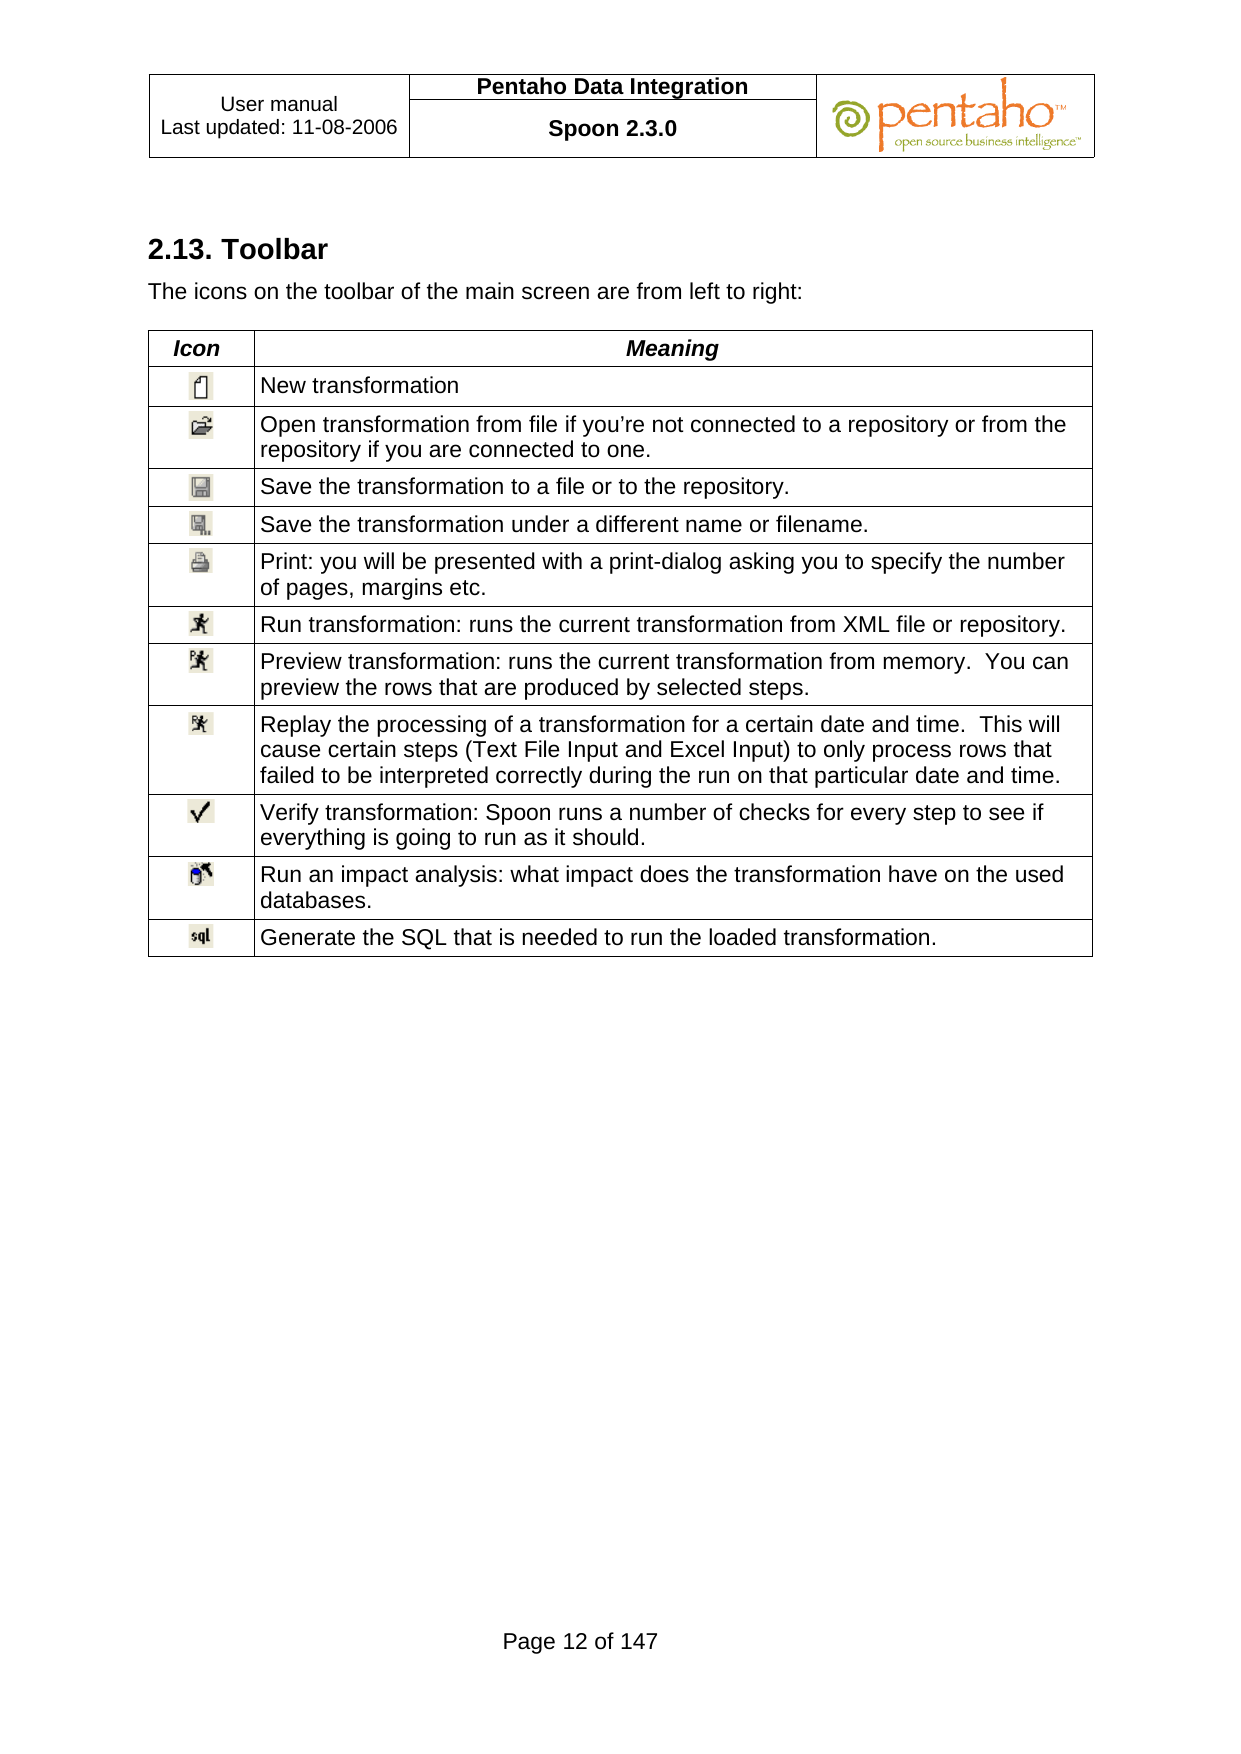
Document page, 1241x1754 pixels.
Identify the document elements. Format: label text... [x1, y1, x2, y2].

table_cell [149, 407, 254, 468]
table_cell [149, 644, 254, 705]
table_cell New transformation [255, 367, 1092, 406]
table_cell Save the transformation to a file or to the repository. [255, 469, 1092, 506]
subtitle Toolbar [148, 233, 1092, 266]
table_cell [149, 607, 254, 643]
table_cell [149, 507, 254, 543]
table_cell [149, 795, 254, 856]
table_cell Verify transformation: Spoon runs a number of checks for every step to see if everything is going to run as it should. [255, 795, 1092, 856]
table_cell [149, 706, 254, 794]
table_cell [149, 920, 254, 956]
table_cell [149, 367, 254, 406]
table_cell [149, 544, 254, 606]
table_cell Run an impact analysis: what impact does the transformation have on the used databases. [255, 857, 1092, 919]
table_cell [149, 857, 254, 919]
table_cell Print: you will be presented with a print-dialog asking you to specify the number of pages, margins etc. [255, 544, 1092, 606]
table_header Meaning [255, 331, 1092, 366]
table_cell Open transformation from file if you’re not connected to a repository or from the repository if you are connected to one. [255, 407, 1092, 468]
table_header Icon [149, 331, 254, 366]
text The icons on the toolbar of the main screen are from left to right: [148, 278, 1092, 304]
table_cell Save the transformation under a different name or filename. [255, 507, 1092, 543]
table_cell Run transformation: runs the current transformation from XML file or repository. [255, 607, 1092, 643]
table_cell Preview transformation: runs the current transformation from memory. You can preview the rows that are produced by selected steps. [255, 644, 1092, 705]
table_cell [149, 469, 254, 506]
table_cell Generate the SQL that is needed to run the loaded transformation. [255, 920, 1092, 956]
table_cell Replay the processing of a transformation for a certain date and time. This will cause certain steps (Text File Input and Excel Input) to only process rows that failed to be interpreted correctly during the run on that particular date and time. [255, 706, 1092, 794]
